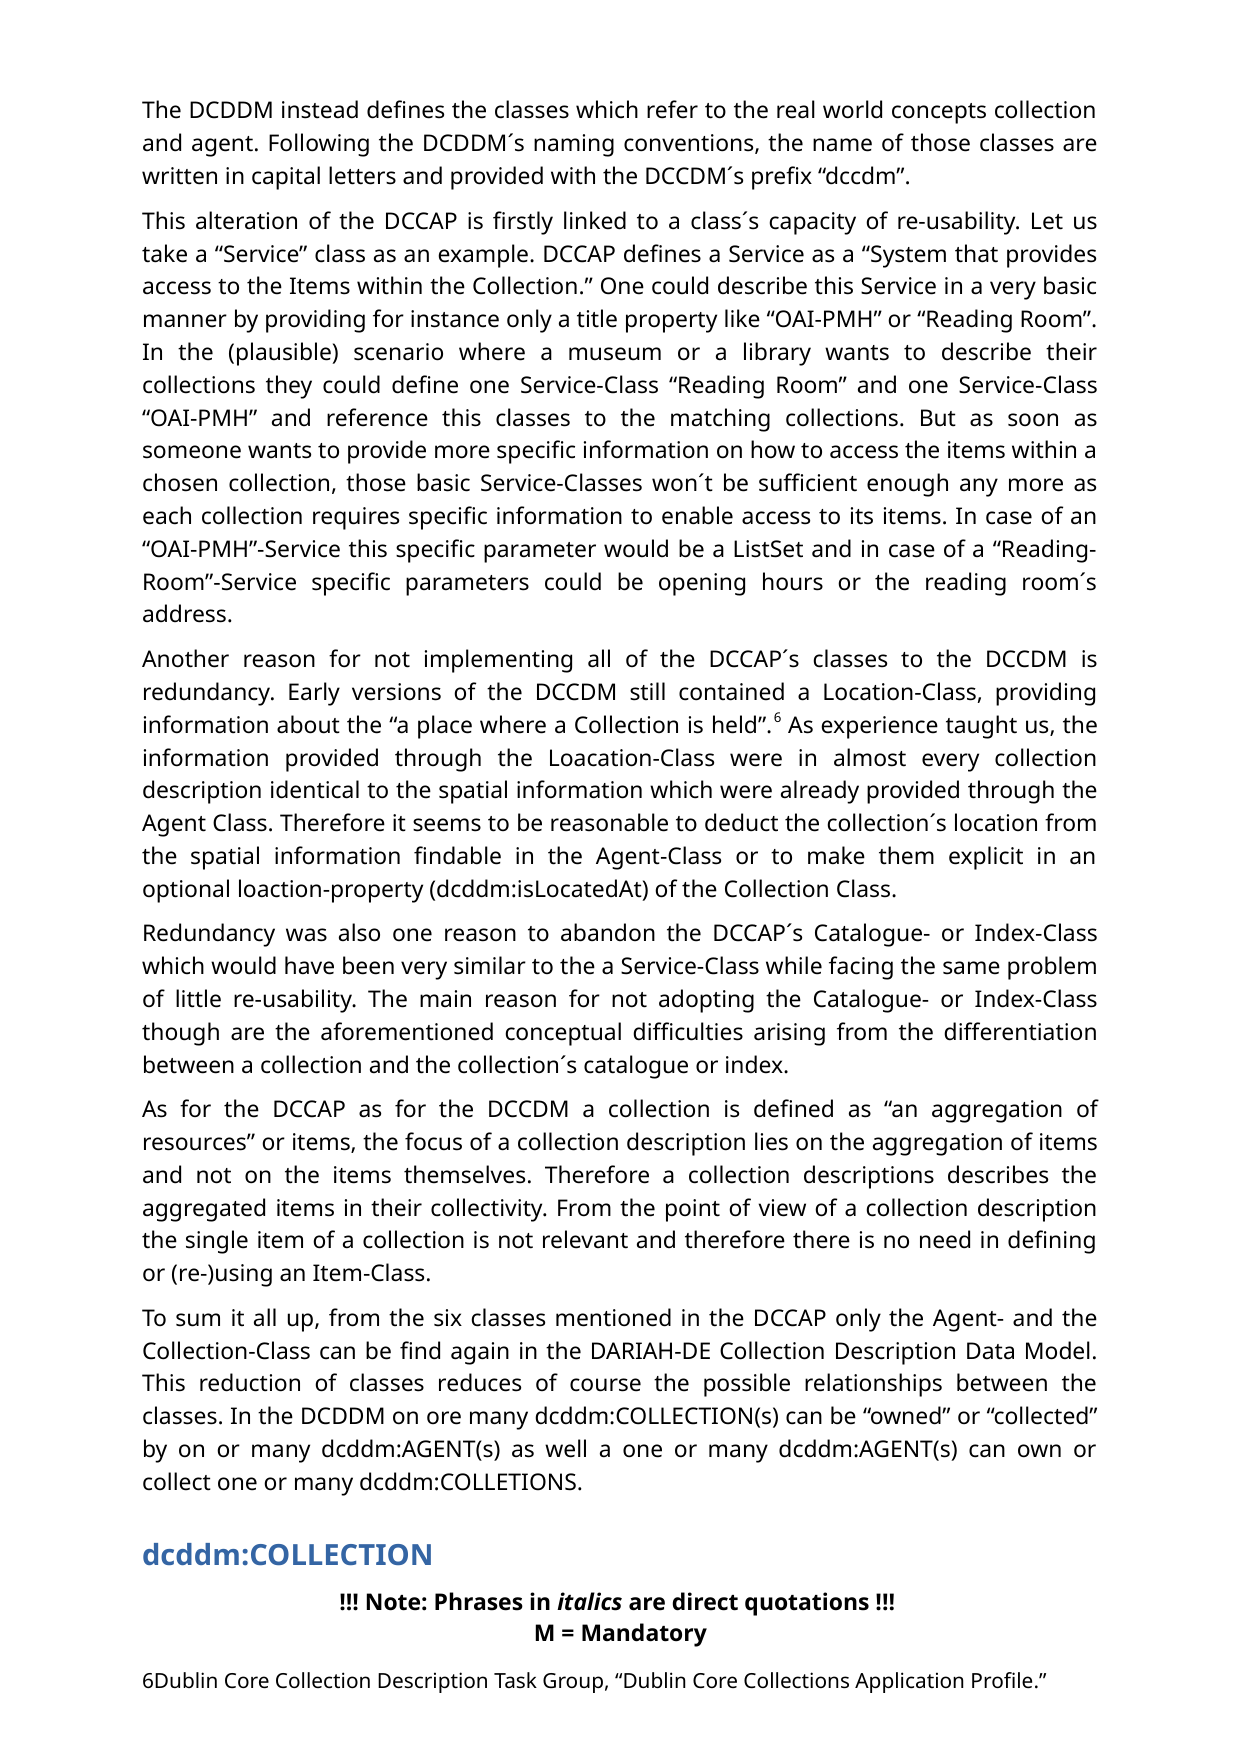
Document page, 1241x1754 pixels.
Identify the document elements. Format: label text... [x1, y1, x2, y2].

text Dublin Core Collection Description Task Group, “Dublin Core Collections Application Profile.” [142, 1666, 1098, 1695]
text Redundancy was also one reason to abandon the DCCAP´s Catalogue- or Index-Class which would have been very similar to the a Service-Class while facing the same problem of little re-usability. The main reason for not adopting the Catalogue- or Index-Class though are the aforementioned conceptual difficulties arising from the differentiation between a collection and the collection´s catalogue or index. [142, 917, 1098, 1080]
subtitle dcddm:COLLECTION [142, 1534, 1098, 1574]
text The DCDDM instead defines the classes which refer to the real world concepts collection and agent. Following the DCDDM´s naming conventions, the name of those classes are written in capital letters and provided with the DCCDM´s prefix “dccdm”. [142, 94, 1098, 191]
text !!! Note: Phrases in italics are direct quotations !!! [142, 1586, 1098, 1617]
text Another reason for not implementing all of the DCCAP´s classes to the DCCDM is redundancy. Early versions of the DCCDM still contained a Location-Class, providing information about the “a place where a Collection is held”. As experience taught us, the information provided through the Loacation-Class were in almost every collection description identical to the spatial information which were already provided through the Agent Class. Therefore it seems to be reasonable to deduct the collection´s location from the spatial information findable in the Agent-Class or to make them explicit in an optional loaction-property (dcddm:isLocatedAt) of the Collection Class. [142, 643, 1098, 904]
text This alteration of the DCCAP is firstly linked to a class´s capacity of re-usability. Let us take a “Service” class as an example. DCCAP defines a Service as a “System that provides access to the Items within the Collection.” One could describe this Service in a very basic manner by providing for instance only a title property like “OAI-PMH” or “Reading Room”. In the (plausible) scenario where a museum or a library wants to describe their collections they could define one Service-Class “Reading Room” and one Service-Class “OAI-PMH” and reference this classes to the matching collections. But as soon as someone wants to provide more specific information on how to access the items within a chosen collection, those basic Service-Classes won´t be sufficient enough any more as each collection requires specific information to enable access to its items. In case of an “OAI-PMH”-Service this specific parameter would be a ListSet and in case of a “Reading-Room”-Service specific parameters could be opening hours or the reading room´s address. [142, 205, 1098, 630]
text M = Mandatory [142, 1617, 1098, 1648]
text To sum it all up, from the six classes mentioned in the DCCAP only the Agent- and the Collection-Class can be find again in the DARIAH-DE Collection Description Data Model. This reduction of classes reduces of course the possible relationships between the classes. In the DCDDM on ore many dcddm:COLLECTION(s) can be “owned” or “collected” by on or many dcddm:AGENT(s) as well a one or many dcddm:AGENT(s) can own or collect one or many dcddm:COLLETIONS. [142, 1302, 1098, 1497]
text As for the DCCAP as for the DCCDM a collection is defined as “an aggregation of resources” or items, the focus of a collection description lies on the aggregation of items and not on the items themselves. Therefore a collection descriptions describes the aggregated items in their collectivity. From the point of view of a collection description the single item of a collection is not relevant and therefore there is no need in defining or (re-)using an Item-Class. [142, 1093, 1098, 1288]
